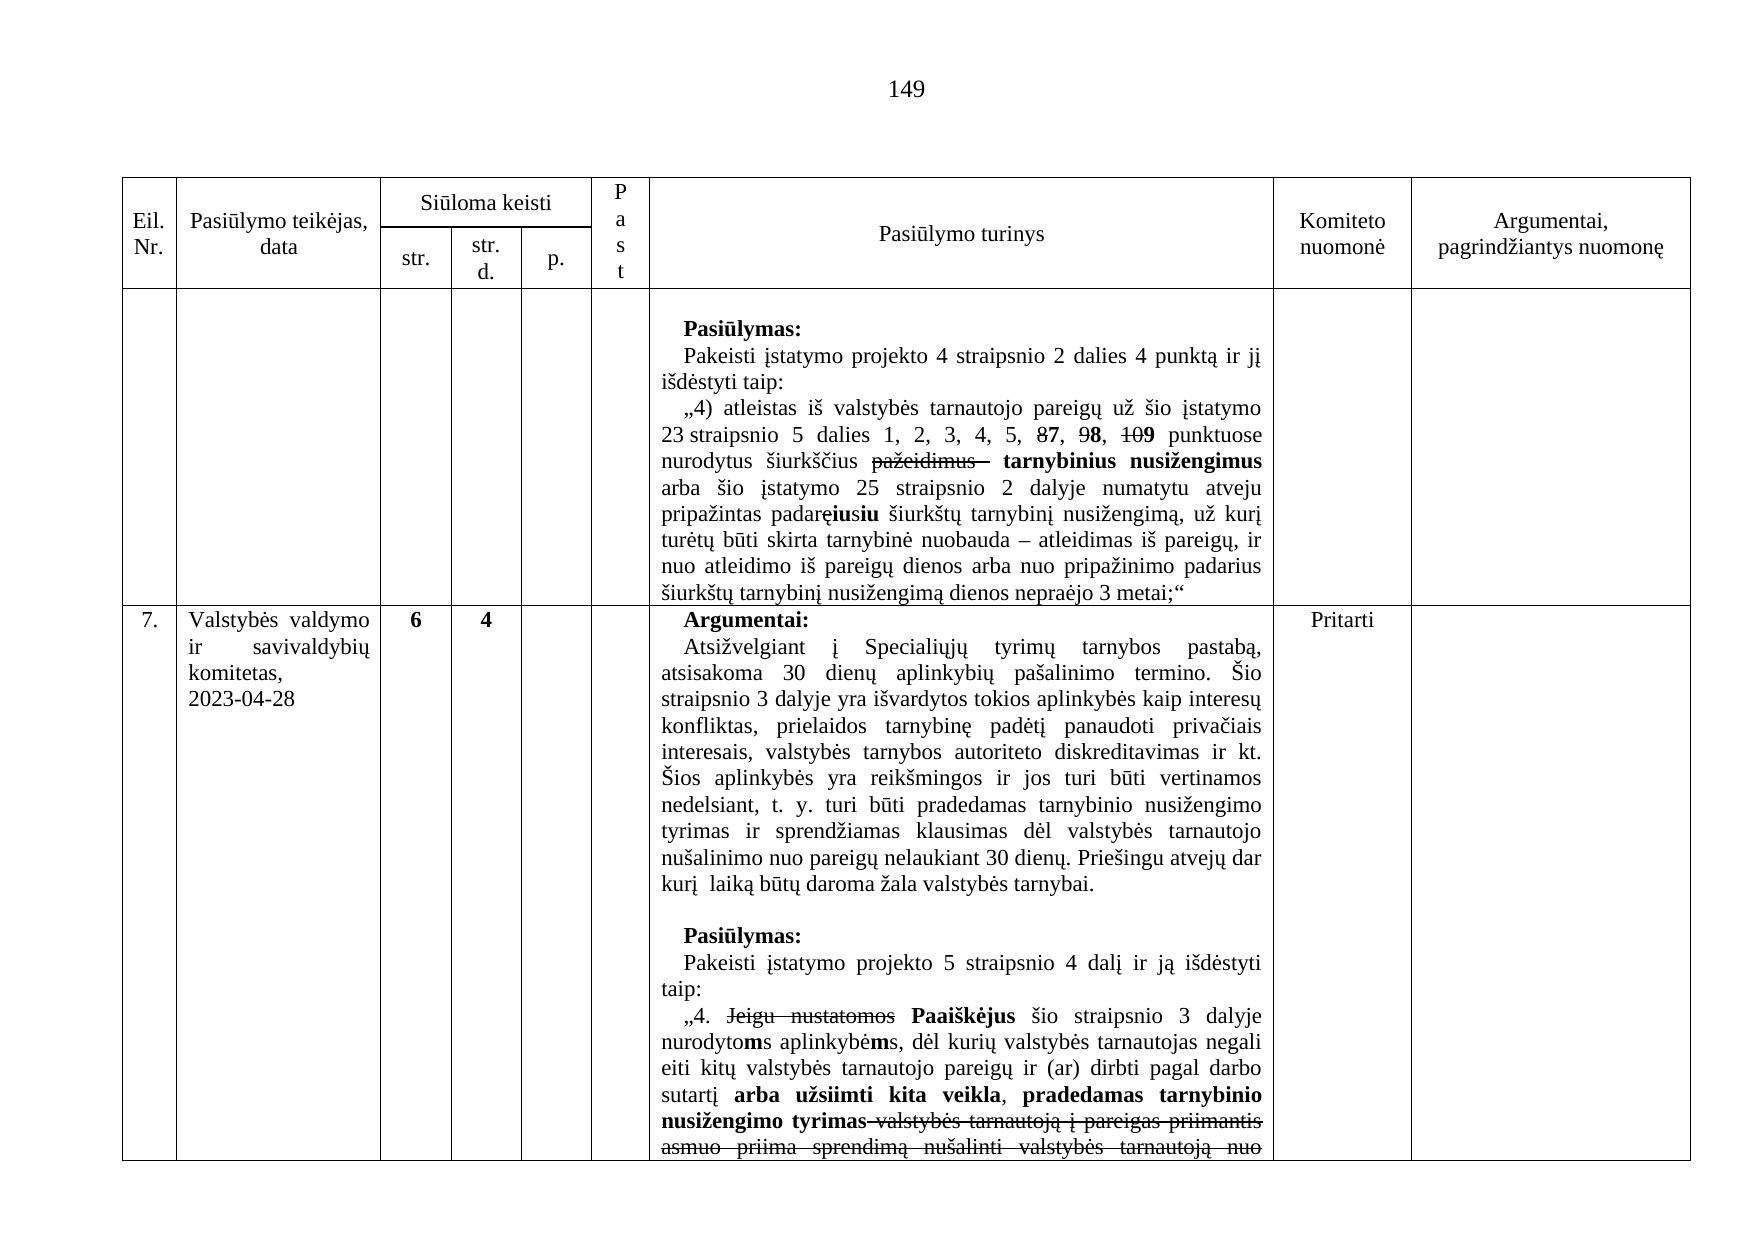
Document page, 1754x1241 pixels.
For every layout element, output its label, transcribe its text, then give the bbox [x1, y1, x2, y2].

table_cell [522, 289, 591, 605]
table_cell str. [381, 228, 451, 288]
table_header Argumentai, pagrindžiantys nuomonę [1412, 178, 1690, 288]
table_cell p. [522, 228, 591, 288]
table_cell 6 [381, 606, 451, 1160]
table_cell [1274, 289, 1411, 605]
table_cell Pritarti [1274, 606, 1411, 1160]
table_cell Argumentai: Atsižvelgiant į Specialiųjų tyrimų tarnybos pastabą, atsisakoma 30 dienų aplinkybių pašalinimo termino. Šio straipsnio 3 dalyje yra išvardytos tokios aplinkybės kaip interesų konfliktas, prielaidos tarnybinę padėtį panaudoti privačiais interesais, valstybės tarnybos autoriteto diskreditavimas ir kt. Šios aplinkybės yra reikšmingos ir jos turi būti vertinamos nedelsiant, t. y. turi būti pradedamas tarnybinio nusižengimo tyrimas ir sprendžiamas klausimas dėl valstybės tarnautojo nušalinimo nuo pareigų nelaukiant 30 dienų. Priešingu atvejų dar kurį laiką būtų daroma žala valstybės tarnybai. Pasiūlymas: Pakeisti įstatymo projekto 5 straipsnio 4 dalį ir ją išdėstyti taip: „4. Jeigu nustatomos Paaiškėjus šio straipsnio 3 dalyje nurodytoms aplinkybėms, dėl kurių valstybės tarnautojas negali eiti kitų valstybės tarnautojo pareigų ir (ar) dirbti pagal darbo sutartį arba užsiimti kita veikla, pradedamas tarnybinio nusižengimo tyrimas valstybės tarnautoją į pareigas priimantis asmuo priima sprendimą nušalinti valstybės tarnautoją nuo [650, 606, 1273, 1160]
table_cell [381, 289, 451, 605]
table_header Pasiūlymo teikėjas, data [177, 178, 380, 288]
table_cell [522, 606, 591, 1160]
table_cell [1412, 289, 1690, 605]
table_header Siūloma keisti [381, 178, 591, 226]
table_cell [123, 289, 176, 605]
table_header Eil. Nr. [123, 178, 176, 288]
table_cell [1412, 606, 1690, 1160]
table_cell [177, 289, 380, 605]
table_cell [452, 289, 521, 605]
table_cell 4 [452, 606, 521, 1160]
table_cell [592, 289, 649, 605]
table_header Pastabos [592, 178, 649, 288]
table_header Komiteto nuomonė [1274, 178, 1411, 288]
table_cell str. d. [452, 228, 521, 288]
table_cell Pasiūlymas: Pakeisti įstatymo projekto 4 straipsnio 2 dalies 4 punktą ir jį išdėstyti taip: „4) atleistas iš valstybės tarnautojo pareigų už šio įstatymo 23 straipsnio 5 dalies 1, 2, 3, 4, 5, 87, 98, 109 punktuose nurodytus šiurkščius pažeidimus tarnybinius nusižengimus arba šio įstatymo 25 straipsnio 2 dalyje numatytu atveju pripažintas padaręiusiu šiurkštų tarnybinį nusižengimą, už kurį turėtų būti skirta tarnybinė nuobauda – atleidimas iš pareigų, ir nuo atleidimo iš pareigų dienos arba nuo pripažinimo padarius šiurkštų tarnybinį nusižengimą dienos nepraėjo 3 metai;“ [650, 289, 1273, 605]
table_cell 7. [123, 606, 176, 1160]
table_header Pasiūlymo turinys [650, 178, 1273, 288]
table_cell Valstybės valdymo ir savivaldybių komitetas, 2023-04-28 [177, 606, 380, 1160]
table_cell [592, 606, 649, 1160]
